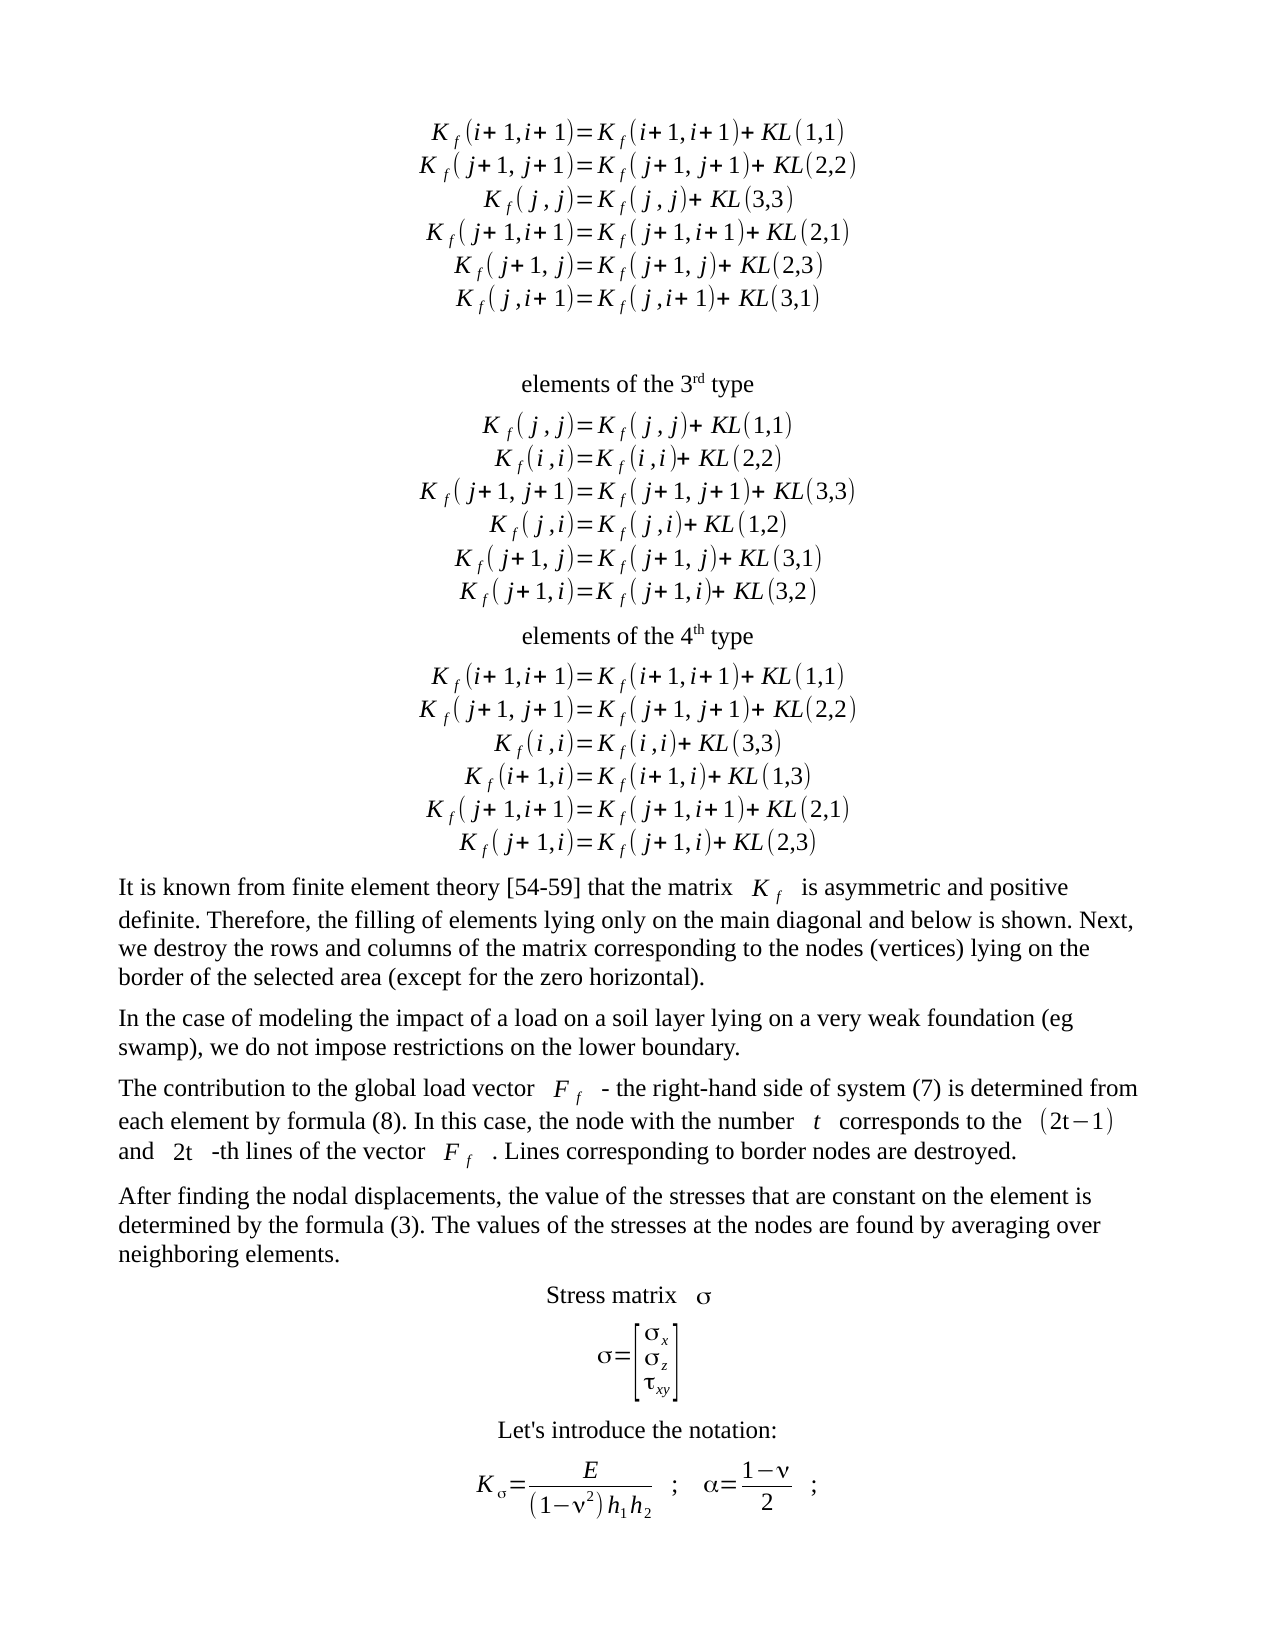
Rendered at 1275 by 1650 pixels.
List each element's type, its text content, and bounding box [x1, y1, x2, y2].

text Let's introduce the notation: [118, 1415, 1157, 1443]
text Stress matrix [118, 1280, 1157, 1309]
text elements of the 4th type [118, 621, 1157, 649]
text In the case of modeling the impact of a load on a soil layer lying on a very weak foundation (eg swamp), we do not impose restrictions on the lower boundary. [118, 1003, 1157, 1061]
text It is known from finite element theory [54-59] that the matrixis ​​asymmetric and positive definite. Therefore, the filling of elements lying only on the main diagonal and below is shown. Next, we destroy the rows and columns of the matrix corresponding to the nodes (vertices) lying on the border of the selected area (except for the zero horizontal). [118, 872, 1157, 991]
text The contribution to the global load vector- the right-hand side of system (7) is determined from each element by formula (8). In this case, the node with the numbercorresponds to theand-th lines of the vector. Lines corresponding to border nodes are destroyed. [118, 1073, 1157, 1169]
text elements of the 3rd type [118, 369, 1157, 398]
text After finding the nodal displacements, the value of the stresses that are constant on the element is determined by the formula (3). The values ​​of the stresses at the nodes are found by averaging over neighboring elements. [118, 1181, 1157, 1268]
text ; ; [118, 1456, 1157, 1522]
